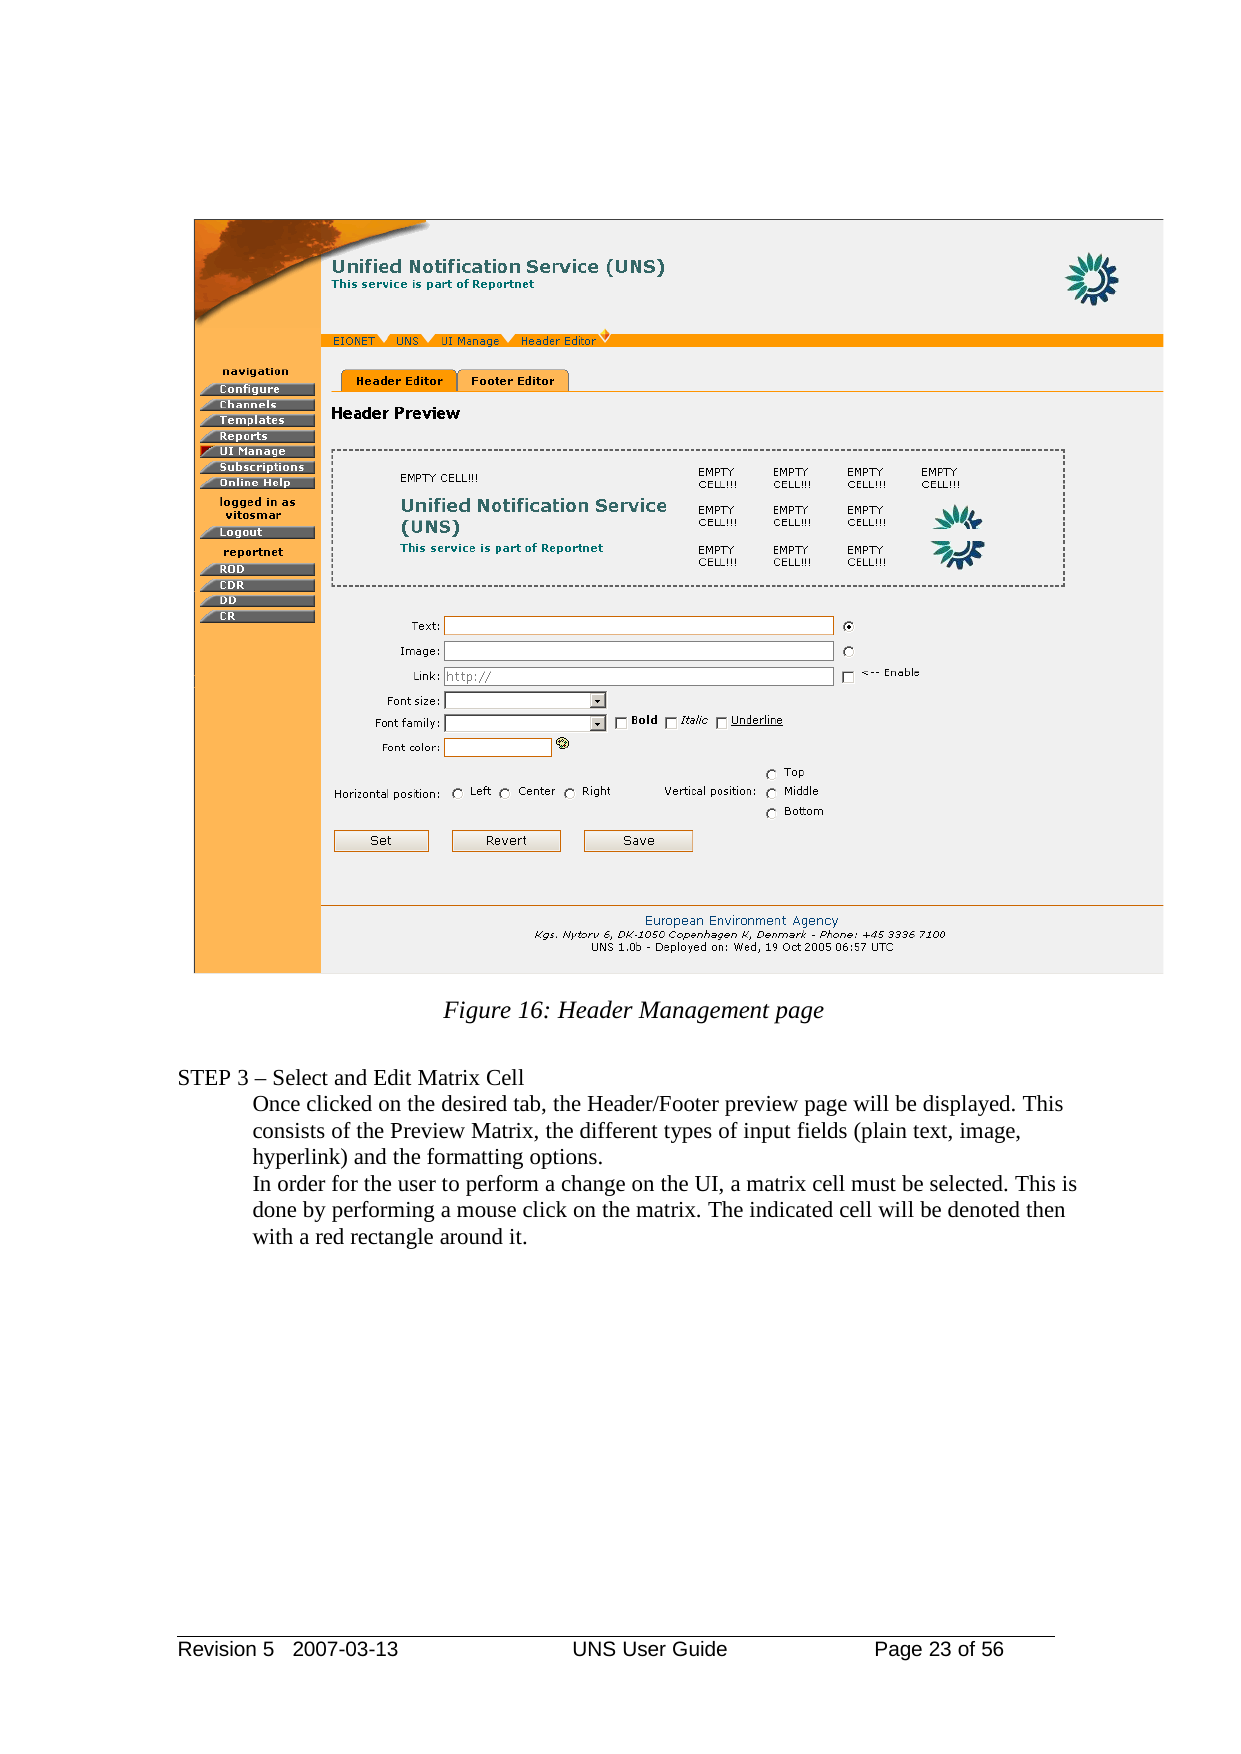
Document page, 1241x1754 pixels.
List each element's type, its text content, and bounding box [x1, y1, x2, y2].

text Figure 16: Header Management page [177, 995, 1092, 1024]
text Once clicked on the desired tab, the Header/Footer preview page will be displayed. This consists of the Preview Matrix, the different types of input fields (plain text, image, hyperlink) and the formatting options. [252, 1090, 1092, 1170]
text In order for the user to perform a change on the UI, a matrix cell must be selected. This is done by performing a mouse click on the matrix. The indicated cell will be denoted then with a red rectangle around it. [252, 1170, 1092, 1249]
picture [193, 219, 1164, 974]
text STEP 3 – Select and Edit Matrix Cell [177, 1063, 1092, 1090]
